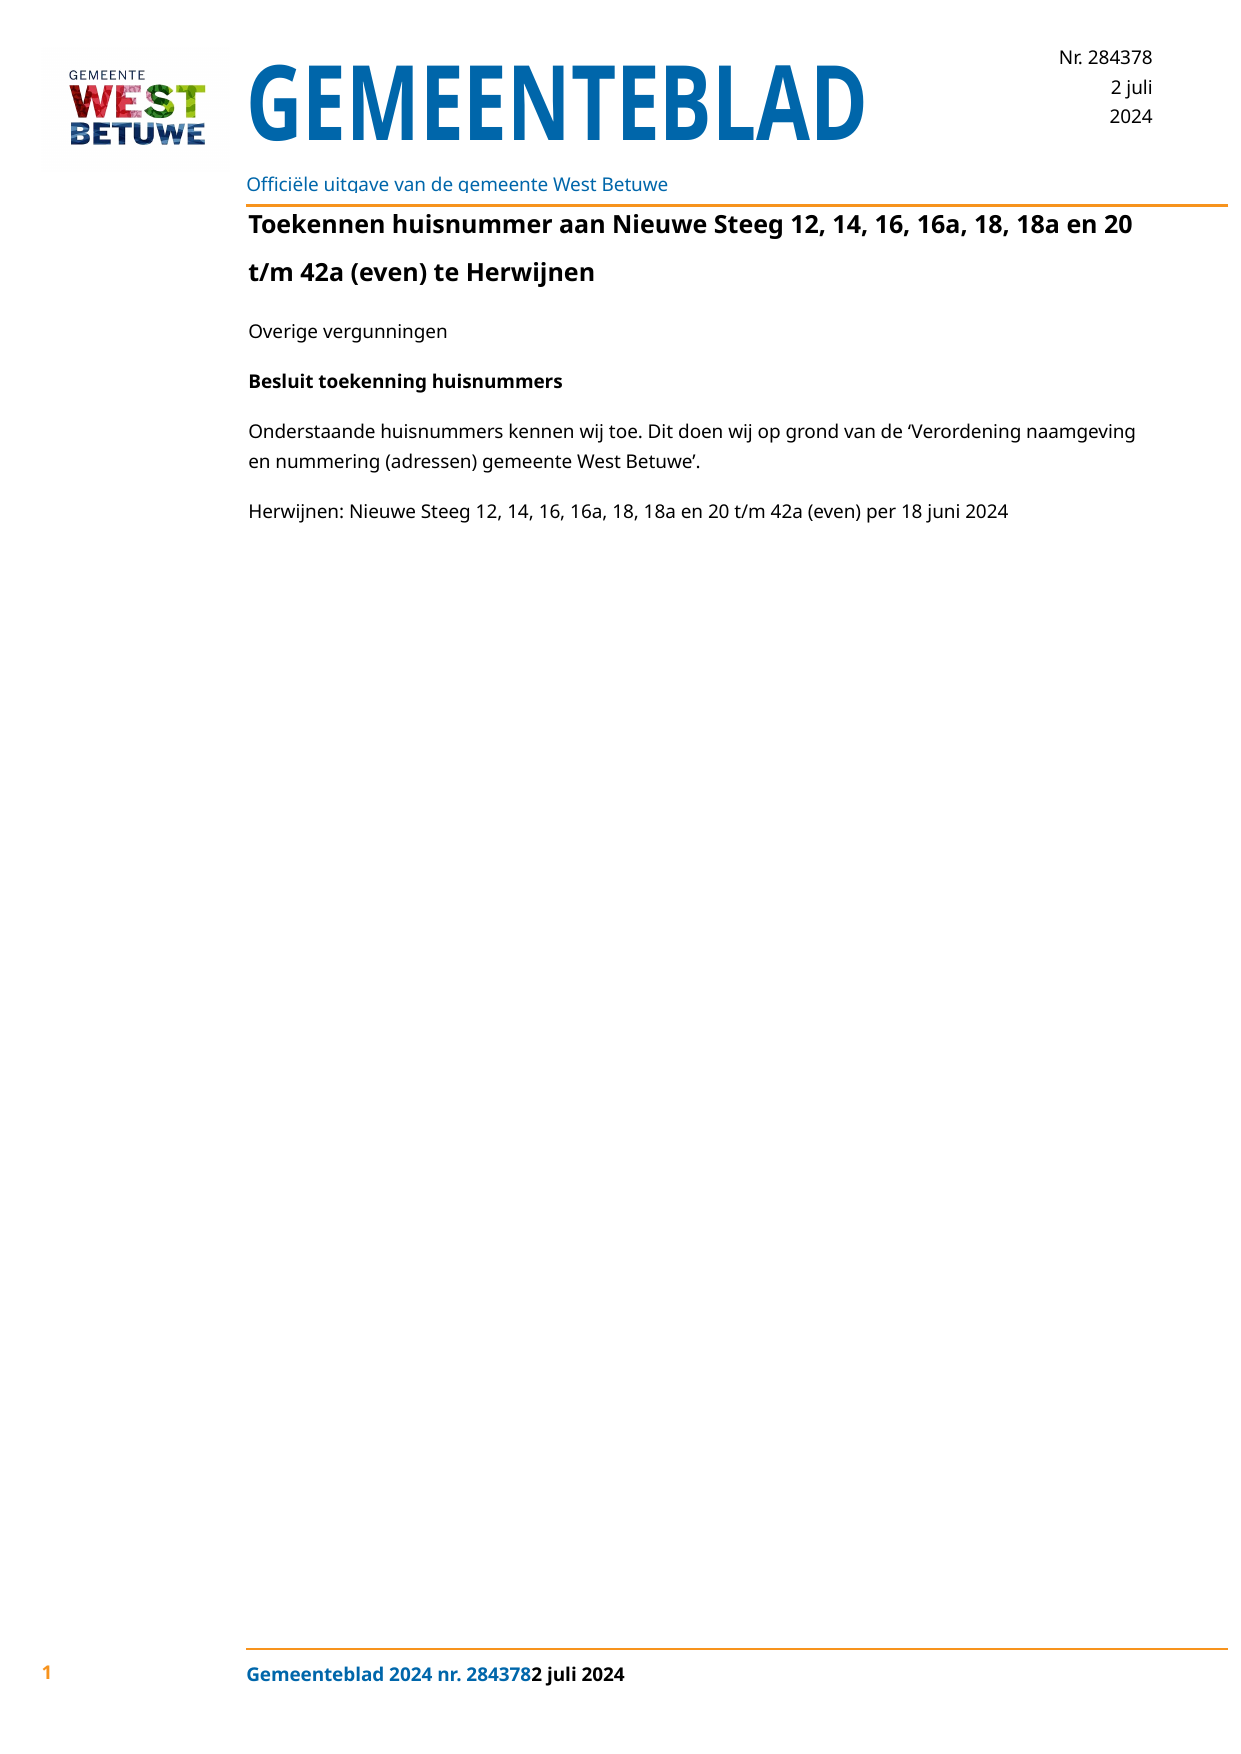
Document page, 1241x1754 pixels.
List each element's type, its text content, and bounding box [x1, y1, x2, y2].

picture [41, 47, 231, 172]
text Herwijnen: Nieuwe Steeg 12, 14, 16, 16a, 18, 18a en 20 t/m 42a (even) per 18 juni 2024 [248, 499, 1152, 524]
text Toekennen huisnummer aan Nieuwe Steeg 12, 14, 16, 16a, 18, 18a en 20 t/m 42a (even) te Herwijnen [248, 207, 1152, 288]
text Besluit toekenning huisnummers [248, 368, 1152, 394]
text Overige vergunningen [248, 318, 1152, 344]
text Onderstaande huisnummers kennen wij toe. Dit doen wij op grond van de ‘Verordening naamgeving en nummering (adressen) gemeente West Betuwe’. [248, 419, 1152, 474]
